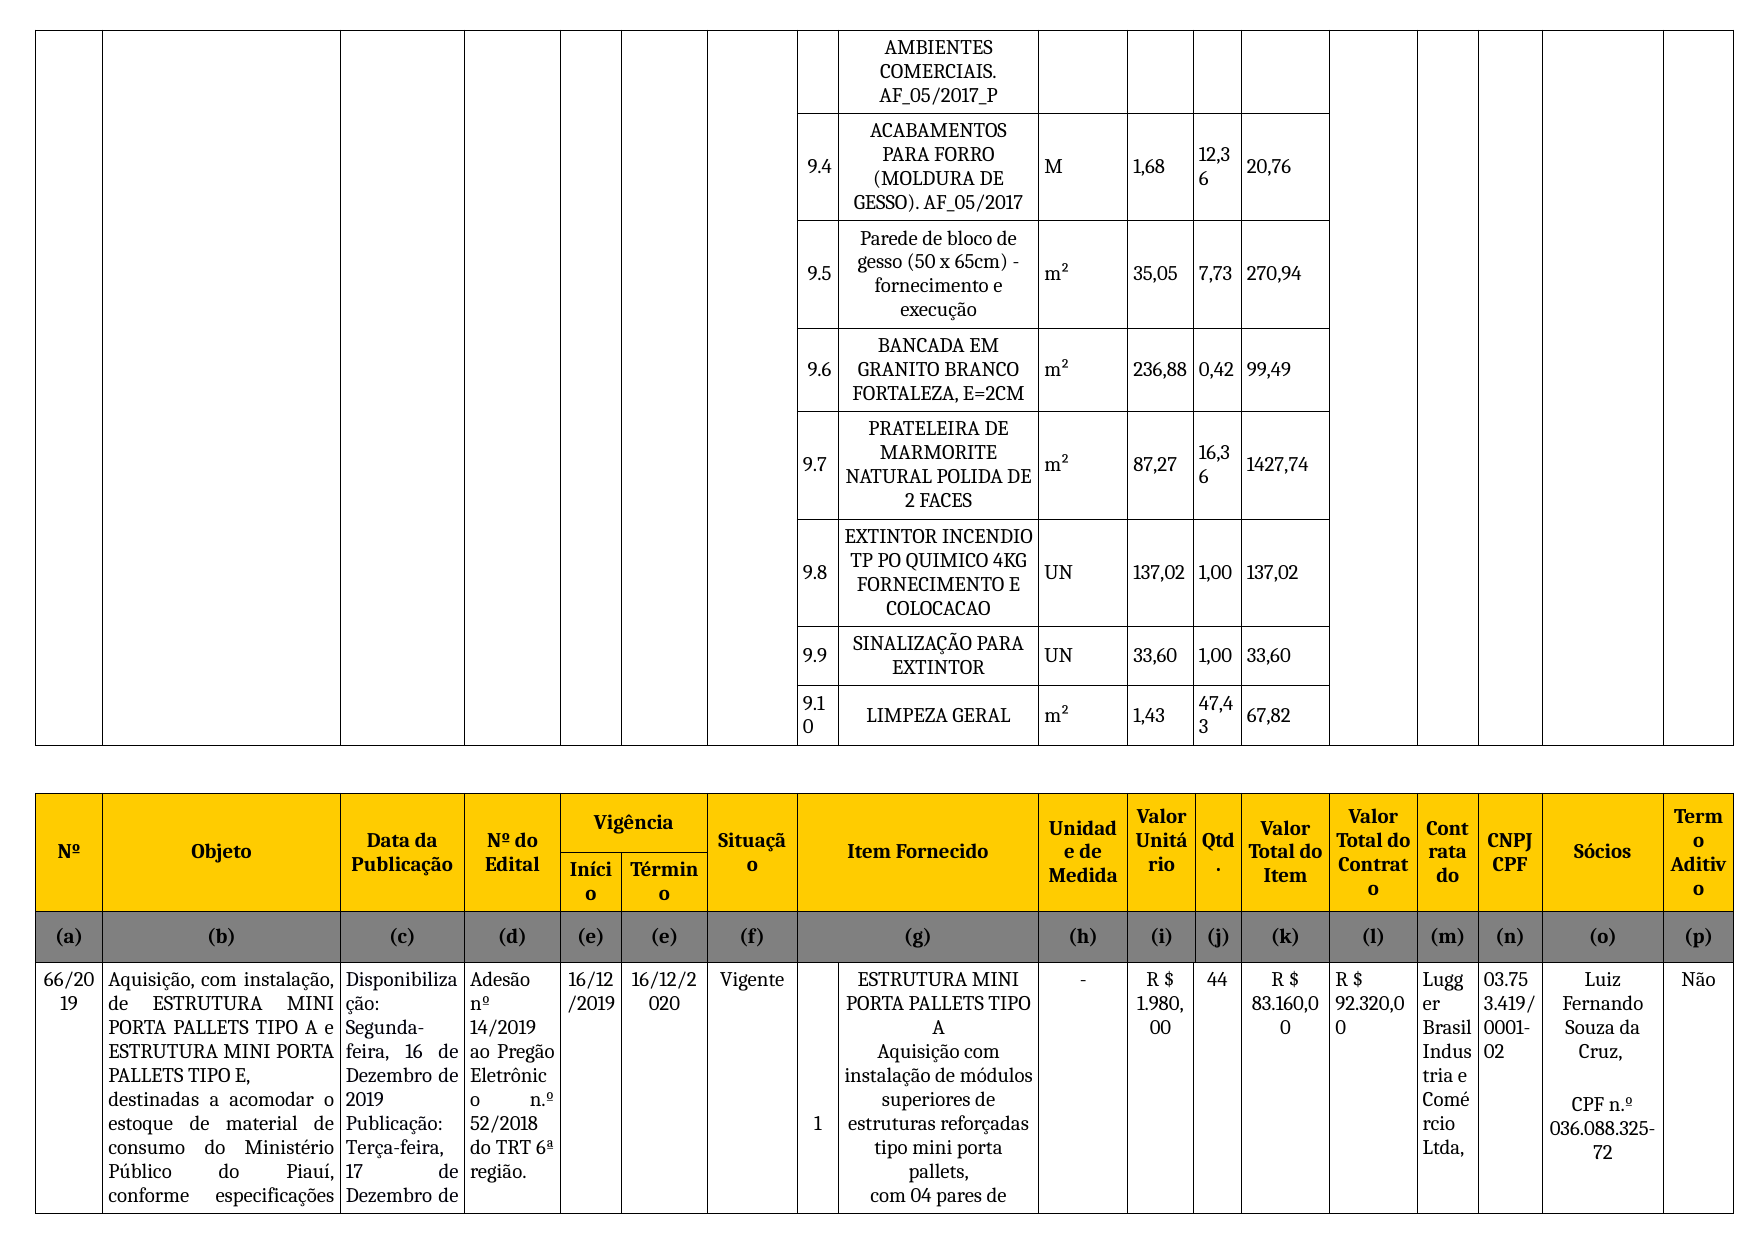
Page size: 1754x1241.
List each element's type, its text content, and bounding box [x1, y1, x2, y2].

table_cell ESTRUTURA MINI PORTA PALLETS TIPO A Aquisição com instalação de módulos superiores de estruturas reforçadas tipo mini porta pallets, com 04 pares de [839, 963, 1038, 1213]
table_cell (n) [1479, 912, 1542, 962]
table_cell UN [1039, 520, 1127, 626]
table_header Data da Publicação [341, 794, 464, 911]
table_cell BANCADA EM GRANITO BRANCO FORTALEZA, E=2CM [839, 329, 1038, 411]
table_cell 47,43 [1194, 686, 1241, 745]
table_cell (l) [1330, 912, 1417, 962]
table_cell R $ 92.320,00 [1330, 963, 1417, 1213]
table_cell [708, 31, 797, 745]
table_cell (o) [1543, 912, 1663, 962]
table_cell (e) [561, 912, 621, 962]
table_cell M [1039, 114, 1127, 220]
table_cell 16/12/2020 [622, 963, 707, 1213]
table_cell 67,82 [1242, 686, 1329, 745]
table_header Sócios [1543, 794, 1663, 911]
table_cell Parede de bloco de gesso (50 x 65cm) - fornecimento e execução [839, 221, 1038, 328]
table_cell SINALIZAÇÃO PARA EXTINTOR [839, 627, 1038, 685]
table_header Qtd. [1196, 794, 1241, 911]
table_cell [1039, 31, 1127, 113]
table_cell 137,02 [1128, 520, 1193, 626]
table_cell 35,05 [1128, 221, 1193, 328]
table_cell [561, 31, 621, 745]
table_header Nº do Edital [465, 794, 560, 911]
table_cell 1,68 [1128, 114, 1193, 220]
table_cell (a) [36, 912, 102, 962]
table_header Vigência [561, 794, 707, 852]
table_cell Aquisição, com instalação, de ESTRUTURA MINI PORTA PALLETS TIPO A e ESTRUTURA MINI PORTA PALLETS TIPO E, destinadas a acomodar o estoque de material de consumo do Ministério Público do Piauí, conforme especificações [103, 963, 340, 1213]
table_cell 12,36 [1194, 114, 1241, 220]
table_cell [103, 31, 340, 745]
table_cell 44 [1194, 963, 1241, 1213]
table_header Unidade de Medida [1039, 794, 1127, 911]
table_cell Não [1664, 963, 1733, 1213]
table_cell [798, 31, 838, 113]
table_cell EXTINTOR INCENDIO TP PO QUIMICO 4KG FORNECIMENTO E COLOCACAO [839, 520, 1038, 626]
table_cell [1664, 31, 1733, 745]
table_cell 33,60 [1128, 627, 1193, 685]
table_cell (c) [341, 912, 464, 962]
table_cell [465, 31, 560, 745]
table_header Contratado [1418, 794, 1478, 911]
table_cell Luiz Fernando Souza da Cruz, CPF n.º 036.088.325-72 [1543, 963, 1663, 1213]
table_cell 20,76 [1242, 114, 1329, 220]
table_cell 16,36 [1194, 412, 1241, 518]
table_cell m² [1039, 412, 1127, 518]
table_cell Lugger Brasil Industria e Comércio Ltda, [1418, 963, 1478, 1213]
table_cell Vigente [708, 963, 797, 1213]
table_cell Término [622, 853, 707, 911]
table_cell [622, 31, 707, 745]
table_cell m² [1039, 329, 1127, 411]
table_cell [1128, 31, 1193, 113]
table_cell (b) [103, 912, 340, 962]
table_cell AMBIENTES COMERCIAIS. AF_05/2017_P [839, 31, 1038, 113]
table_cell LIMPEZA GERAL [839, 686, 1038, 745]
table_cell Início [561, 853, 621, 911]
table_cell 9.10 [798, 686, 838, 745]
table_cell [1543, 31, 1663, 745]
table_header Termo Aditivo [1664, 794, 1733, 911]
table_cell 1 [798, 963, 838, 1213]
table_header Item Fornecido [798, 794, 1038, 911]
table_cell 236,88 [1128, 329, 1193, 411]
table_cell m² [1039, 686, 1127, 745]
table_cell (g) [798, 912, 1038, 962]
table_cell 270,94 [1242, 221, 1329, 328]
table_cell 66/2019 [36, 963, 102, 1213]
table_cell (f) [708, 912, 797, 962]
table_cell 9.6 [798, 329, 838, 411]
table_cell [1479, 31, 1542, 745]
table_cell m² [1039, 221, 1127, 328]
table_cell Disponibilização: Segunda-feira, 16 de Dezembro de 2019 Publicação: Terça-feira, 17 de Dezembro de [341, 963, 464, 1213]
table_cell 99,49 [1242, 329, 1329, 411]
table_cell 16/12/2019 [561, 963, 621, 1213]
table_cell - [1039, 963, 1127, 1213]
table_cell [1242, 31, 1329, 113]
table_header Valor Total do Contrato [1330, 794, 1417, 911]
table_cell (m) [1418, 912, 1478, 962]
table_cell 1427,74 [1242, 412, 1329, 518]
table_cell 33,60 [1242, 627, 1329, 685]
table_cell Adesão nº 14/2019 ao Pregão Eletrônico n.º 52/2018 do TRT 6ª região. [465, 963, 560, 1213]
table_cell 03.753.419/0001-02 [1479, 963, 1542, 1213]
table_cell [1330, 31, 1417, 745]
table_cell (j) [1196, 912, 1241, 962]
table_cell [1418, 31, 1478, 745]
table_header Objeto [103, 794, 340, 911]
table_cell 1,00 [1194, 627, 1241, 685]
table_header Nº [36, 794, 102, 911]
table_cell 137,02 [1242, 520, 1329, 626]
table_cell 1,00 [1194, 520, 1241, 626]
table_header CNPJ CPF [1479, 794, 1542, 911]
table_cell PRATELEIRA DE MARMORITE NATURAL POLIDA DE 2 FACES [839, 412, 1038, 518]
table_cell 9.8 [798, 520, 838, 626]
table_cell (e) [622, 912, 707, 962]
table_cell [341, 31, 464, 745]
table_header Valor Total do Item [1242, 794, 1329, 911]
table_cell 1,43 [1128, 686, 1193, 745]
table_cell ACABAMENTOS PARA FORRO (MOLDURA DE GESSO). AF_05/2017 [839, 114, 1038, 220]
table_cell 9.9 [798, 627, 838, 685]
table_cell (p) [1664, 912, 1733, 962]
table_cell 87,27 [1128, 412, 1193, 518]
table_cell [36, 31, 102, 745]
table_cell UN [1039, 627, 1127, 685]
table_cell [1194, 31, 1241, 113]
table_cell 9.7 [798, 412, 838, 518]
table_cell (k) [1242, 912, 1329, 962]
table_header Valor Unitário [1128, 794, 1195, 911]
table_cell R $ 1.980,00 [1128, 963, 1193, 1213]
table_cell (h) [1039, 912, 1127, 962]
table_header Situação [708, 794, 797, 911]
table_cell 9.5 [798, 221, 838, 328]
table_cell (i) [1128, 912, 1195, 962]
table_cell (d) [465, 912, 560, 962]
table_cell 0,42 [1194, 329, 1241, 411]
table_cell 9.4 [798, 114, 838, 220]
table_cell 7,73 [1194, 221, 1241, 328]
table_cell R $ 83.160,00 [1242, 963, 1329, 1213]
